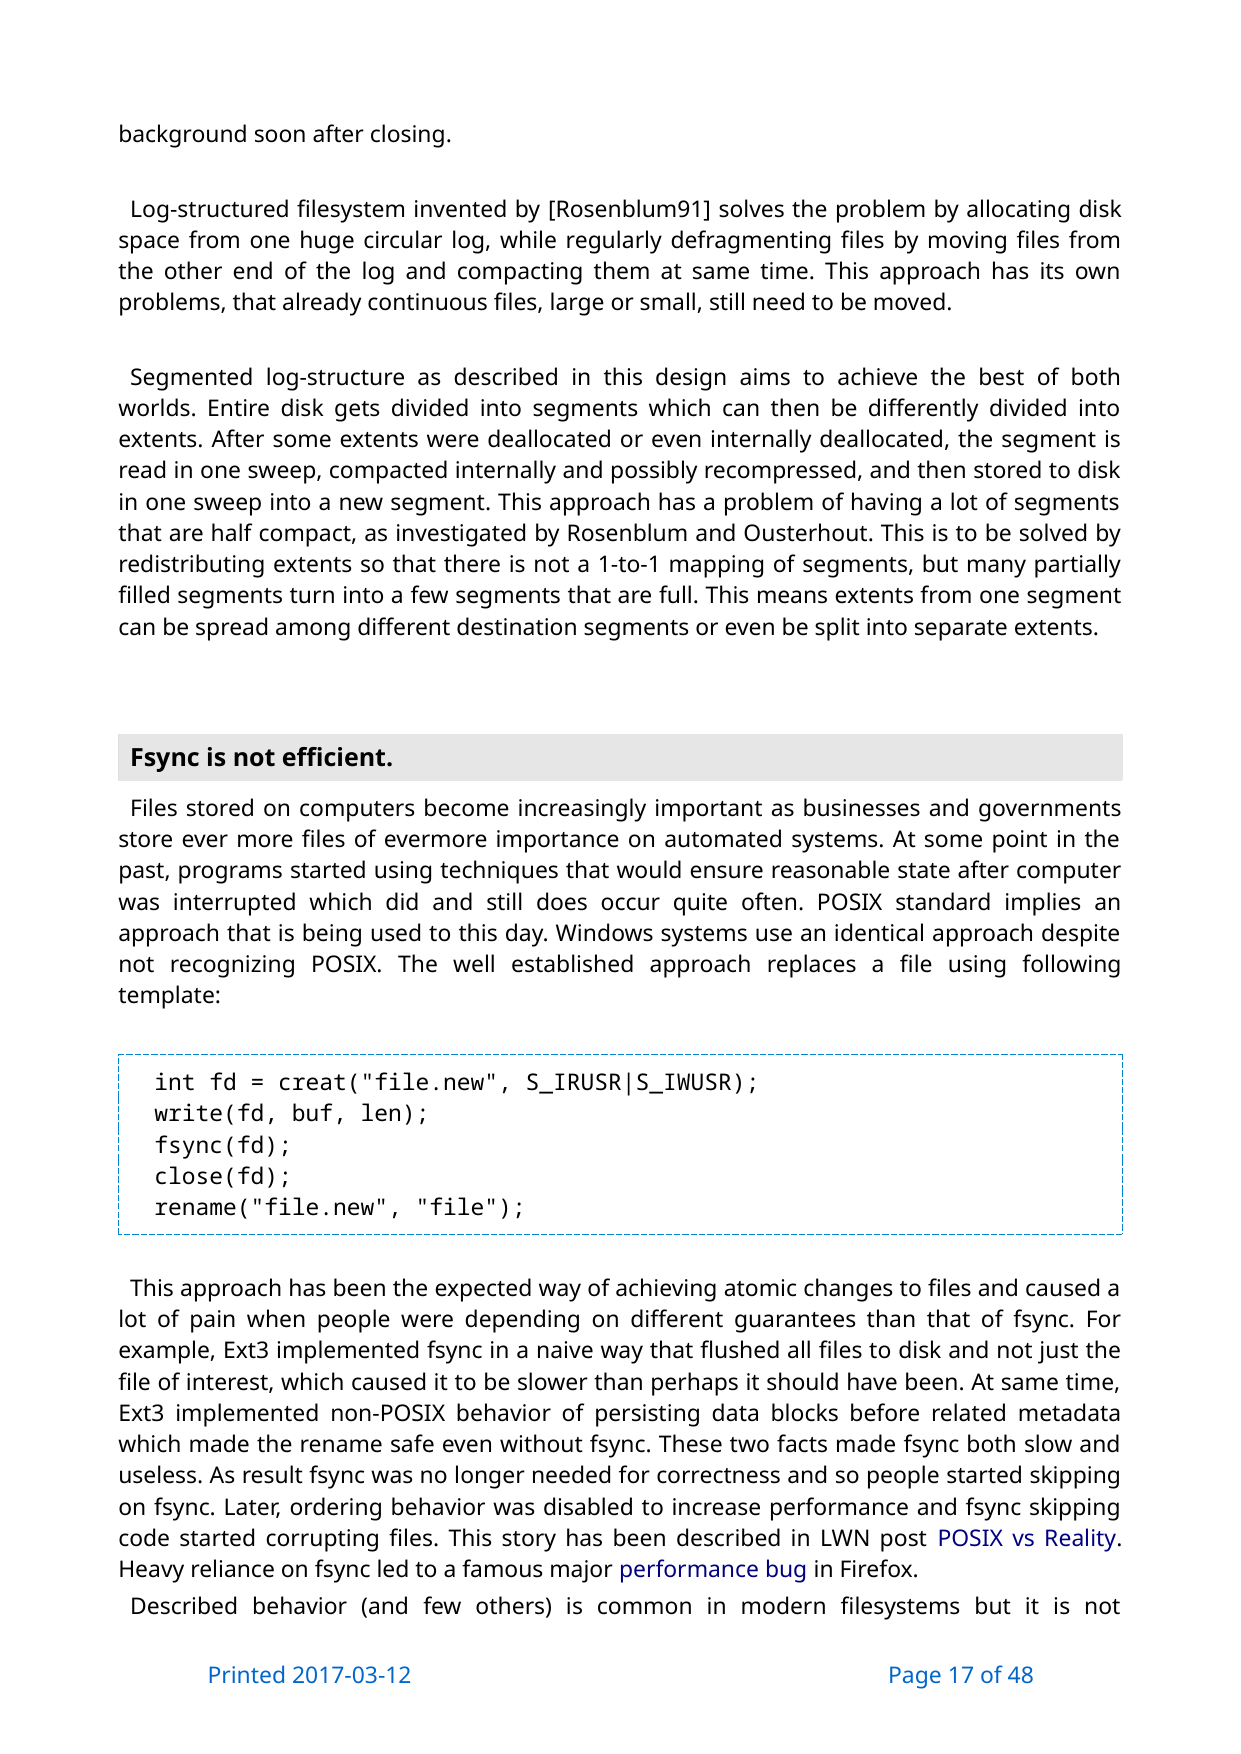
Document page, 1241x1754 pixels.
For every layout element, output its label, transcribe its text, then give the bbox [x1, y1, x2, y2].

text int fd = creat("file.new", S_IRUSR|S_IWUSR); [118, 1054, 1122, 1085]
text Described behavior (and few others) is common in modern filesystems but it is not [118, 1590, 1122, 1621]
subtitle Fsync is not efficient. [119, 735, 1122, 780]
text background soon after closing. [118, 118, 1122, 149]
text fsync(fd); [118, 1116, 1122, 1147]
text rename("file.new", "file"); [118, 1179, 1122, 1234]
text This approach has been the expected way of achieving atomic changes to files and caused a lot of pain when people were depending on different guarantees than that of fsync. For example, Ext3 implemented fsync in a naive way that flushed all files to disk and not just the file of interest, which caused it to be slower than perhaps it should have been. At same time, Ext3 implemented non-POSIX behavior of persisting data blocks before related metadata which made the rename safe even without fsync. These two facts made fsync both slow and useless. As result fsync was no longer needed for correctness and so people started skipping on fsync. Later, ordering behavior was disabled to increase performance and fsync skipping code started corrupting files. This story has been described in LWN post POSIX vs Reality. Heavy reliance on fsync led to a famous major performance bug in Firefox. [118, 1272, 1122, 1584]
text Log-structured filesystem invented by [Rosenblum91] solves the problem by allocating disk space from one huge circular log, while regularly defragmenting files by moving files from the other end of the log and compacting them at same time. This approach has its own problems, that already continuous files, large or small, still need to be moved. [118, 192, 1122, 317]
text Files stored on computers become increasingly important as businesses and governments store ever more files of evermore importance on automated systems. At some point in the past, programs started using techniques that would ensure reasonable state after computer was interrupted which did and still does occur quite often. POSIX standard implies an approach that is being used to this day. Windows systems use an identical approach despite not recognizing POSIX. The well established approach replaces a file using following template: [118, 792, 1122, 1011]
text close(fd); [118, 1147, 1122, 1179]
text Segmented log-structure as described in this design aims to achieve the best of both worlds. Entire disk gets divided into segments which can then be differently divided into extents. After some extents were deallocated or even internally deallocated, the segment is read in one sweep, compacted internally and possibly recompressed, and then stored to disk in one sweep into a new segment. This approach has a problem of having a lot of segments that are half compact, as investigated by Rosenblum and Ousterhout. This is to be solved by redistributing extents so that there is not a 1-to-1 mapping of segments, but many partially filled segments turn into a few segments that are full. This means extents from one segment can be spread among different destination segments or even be split into separate extents. [118, 361, 1122, 642]
text write(fd, buf, len); [118, 1085, 1122, 1116]
